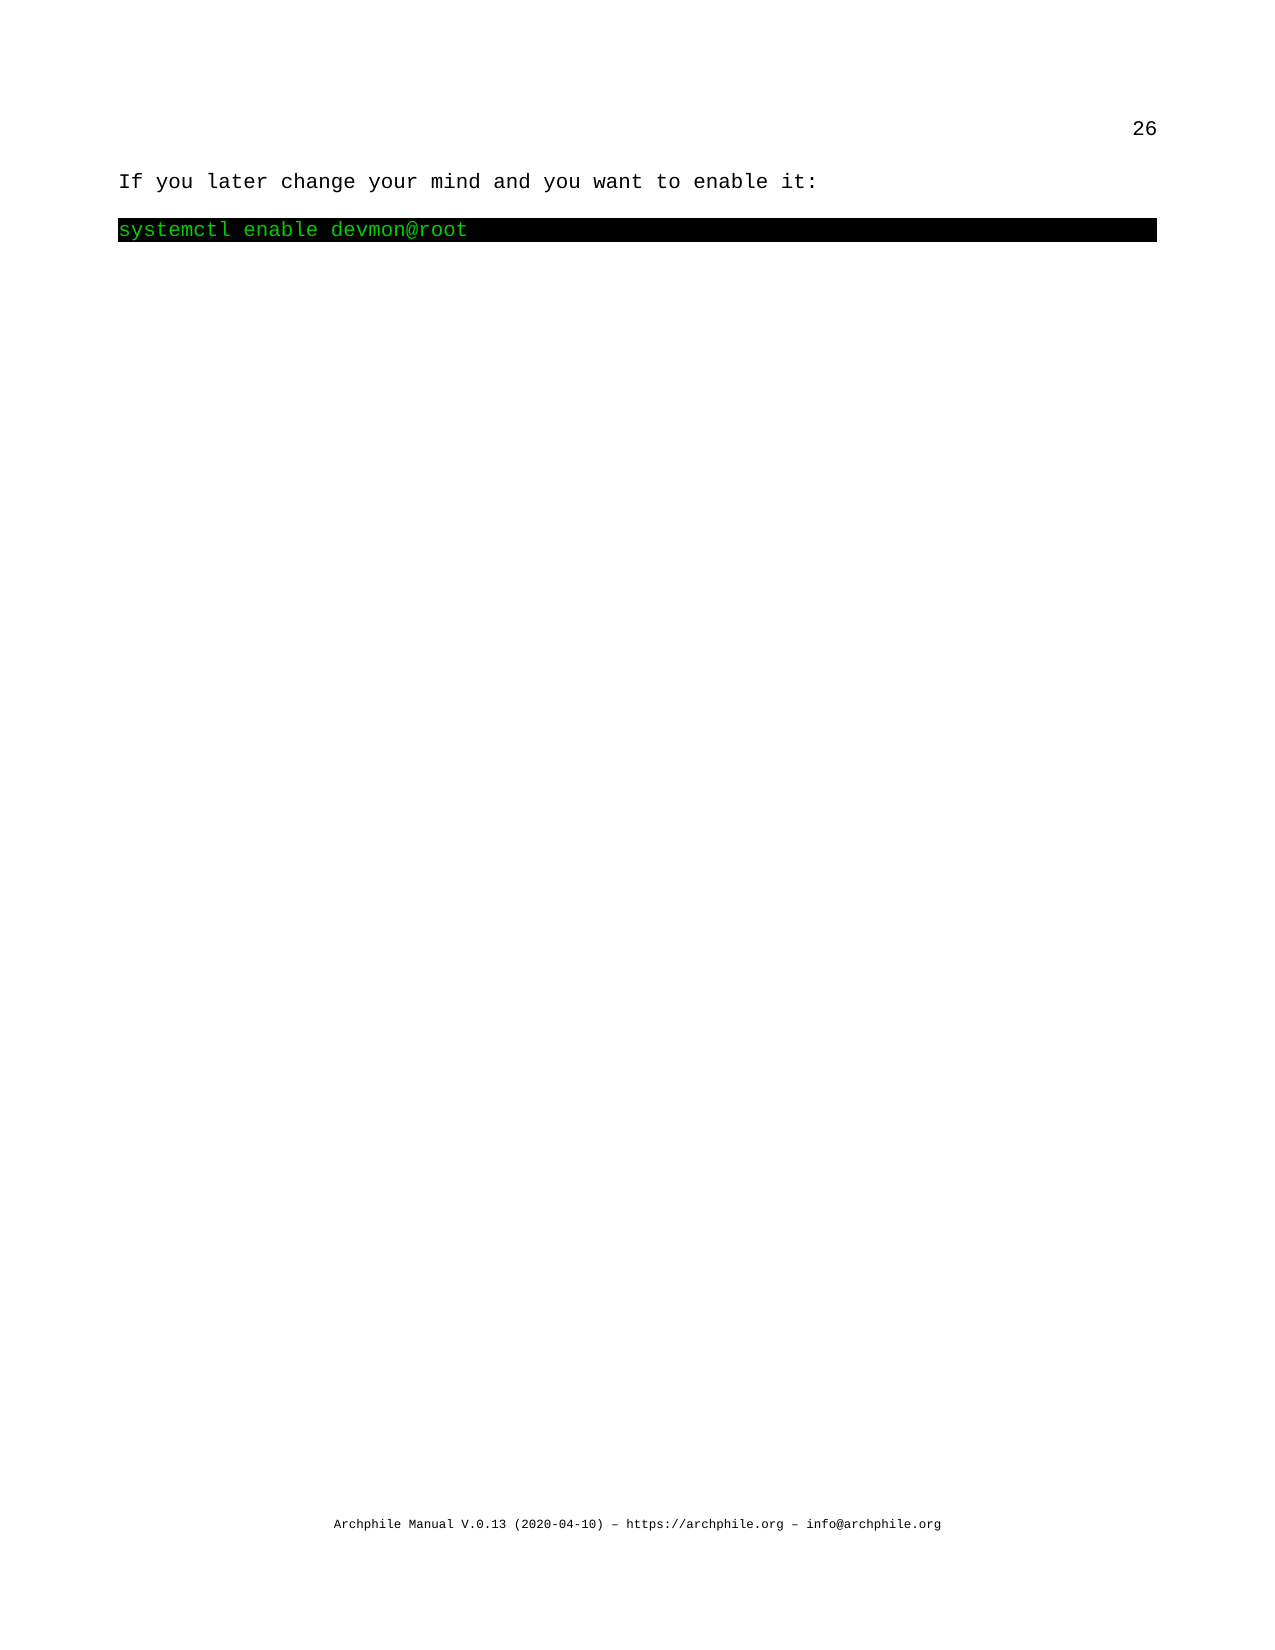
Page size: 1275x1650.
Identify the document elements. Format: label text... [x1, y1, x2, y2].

text If you later change your mind and you want to enable it: [118, 171, 1157, 195]
text systemctl enable devmon@root [118, 218, 1157, 242]
